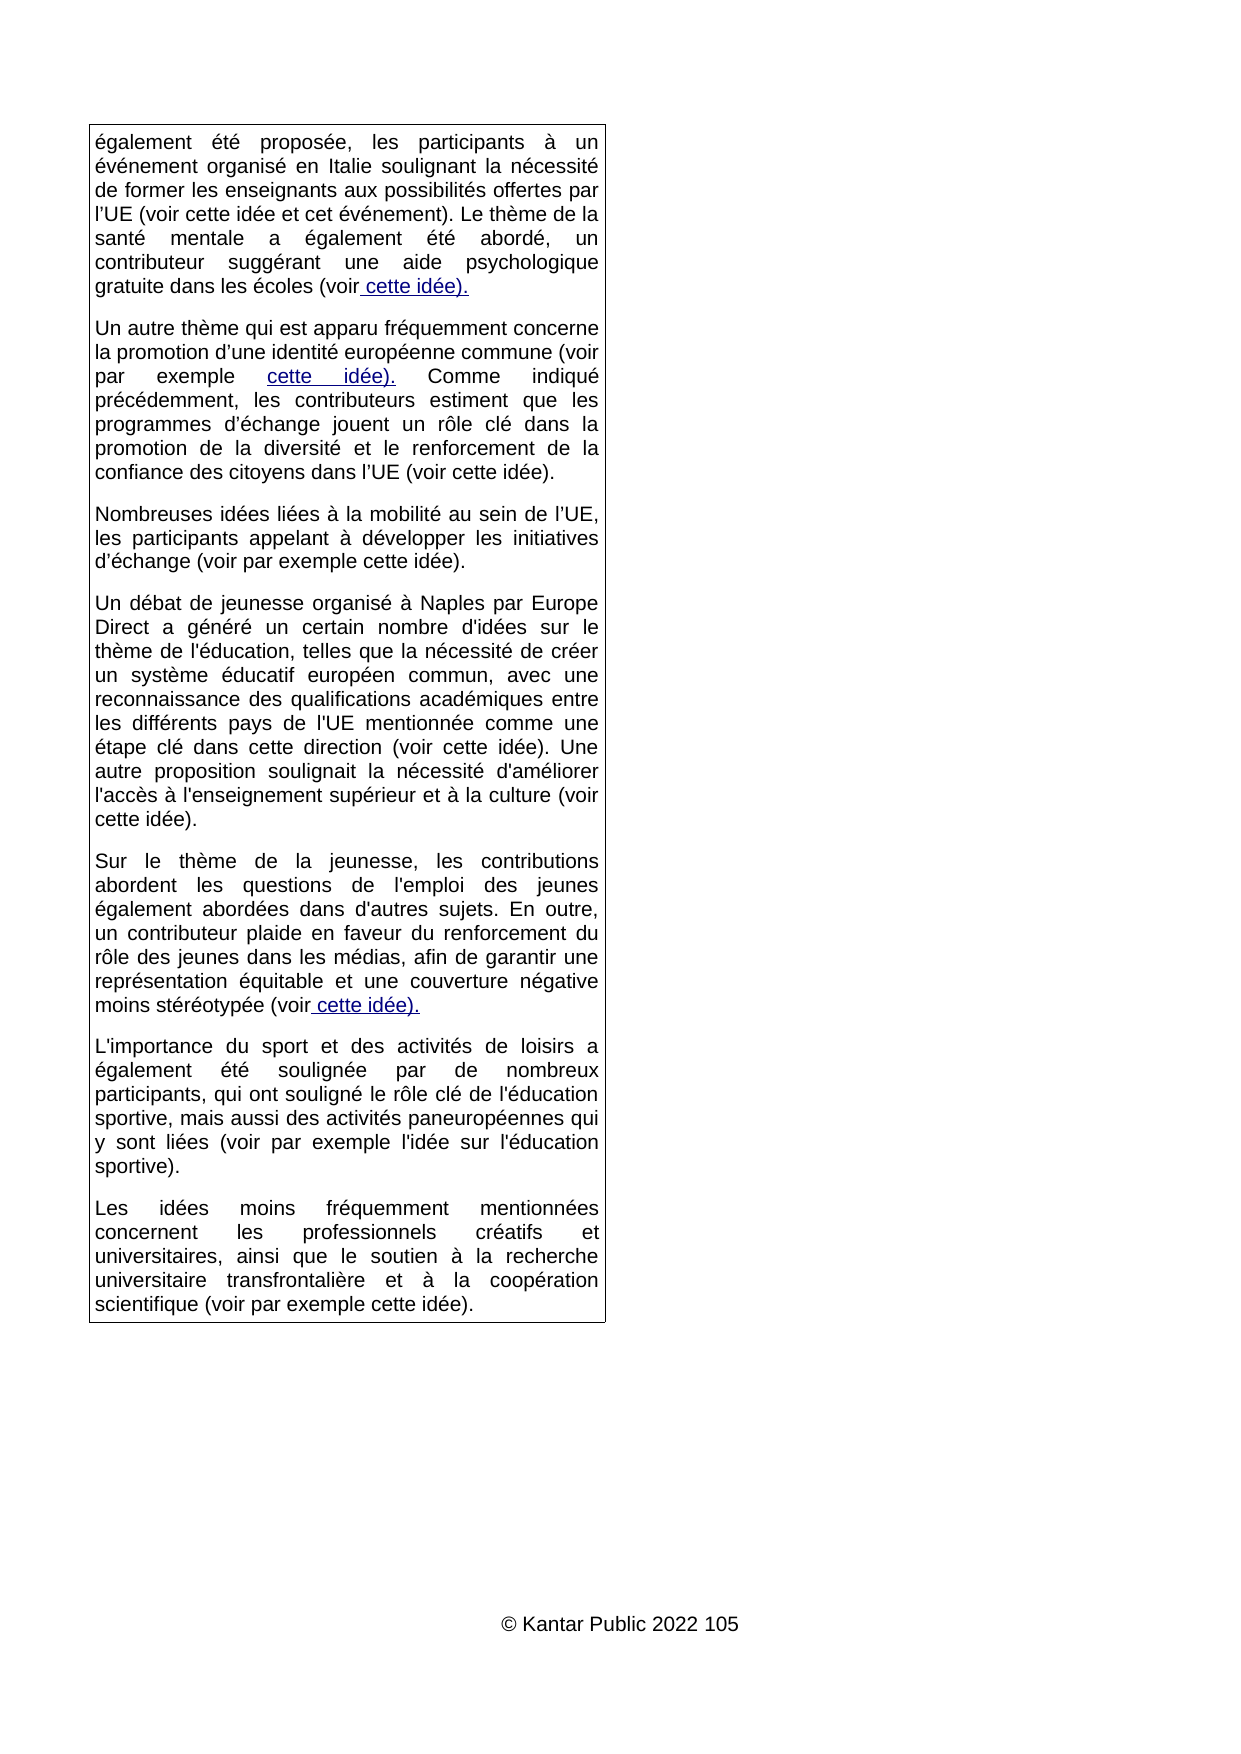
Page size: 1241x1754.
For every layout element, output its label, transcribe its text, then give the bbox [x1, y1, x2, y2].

text Un débat de jeunesse organisé à Naples par Europe Direct a généré un certain nombre d'idées sur le thème de l'éducation, telles que la nécessité de créer un système éducatif européen commun, avec une reconnaissance des qualifications académiques entre les différents pays de l'UE mentionnée comme une étape clé dans cette direction (voir cette idée). Une autre proposition soulignait la nécessité d'améliorer l'accès à l'enseignement supérieur et à la culture (voir cette idée). [90, 585, 605, 837]
text Un autre thème qui est apparu fréquemment concerne la promotion d’une identité européenne commune (voir par exemple cette idée). Comme indiqué précédemment, les contributeurs estiment que les programmes d’échange jouent un rôle clé dans la promotion de la diversité et le renforcement de la confiance des citoyens dans l’UE (voir cette idée). [90, 310, 605, 489]
text Sur le thème de la jeunesse, les contributions abordent les questions de l'emploi des jeunes également abordées dans d'autres sujets. En outre, un contributeur plaide en faveur du renforcement du rôle des jeunes dans les médias, afin de garantir une représentation équitable et une couverture négative moins stéréotypée (voir cette idée). [90, 843, 605, 1022]
text également été proposée, les participants à un événement organisé en Italie soulignant la nécessité de former les enseignants aux possibilités offertes par l’UE (voir cette idée et cet événement). Le thème de la santé mentale a également été abordé, un contributeur suggérant une aide psychologique gratuite dans les écoles (voir cette idée). [90, 125, 605, 304]
text Les idées moins fréquemment mentionnées concernent les professionnels créatifs et universitaires, ainsi que le soutien à la recherche universitaire transfrontalière et à la coopération scientifique (voir par exemple cette idée). [90, 1190, 605, 1322]
text L'importance du sport et des activités de loisirs a également été soulignée par de nombreux participants, qui ont souligné le rôle clé de l'éducation sportive, mais aussi des activités paneuropéennes qui y sont liées (voir par exemple l'idée sur l'éducation sportive). [90, 1028, 605, 1184]
text Nombreuses idées liées à la mobilité au sein de l’UE, les participants appelant à développer les initiatives d’échange (voir par exemple cette idée). [90, 495, 605, 579]
